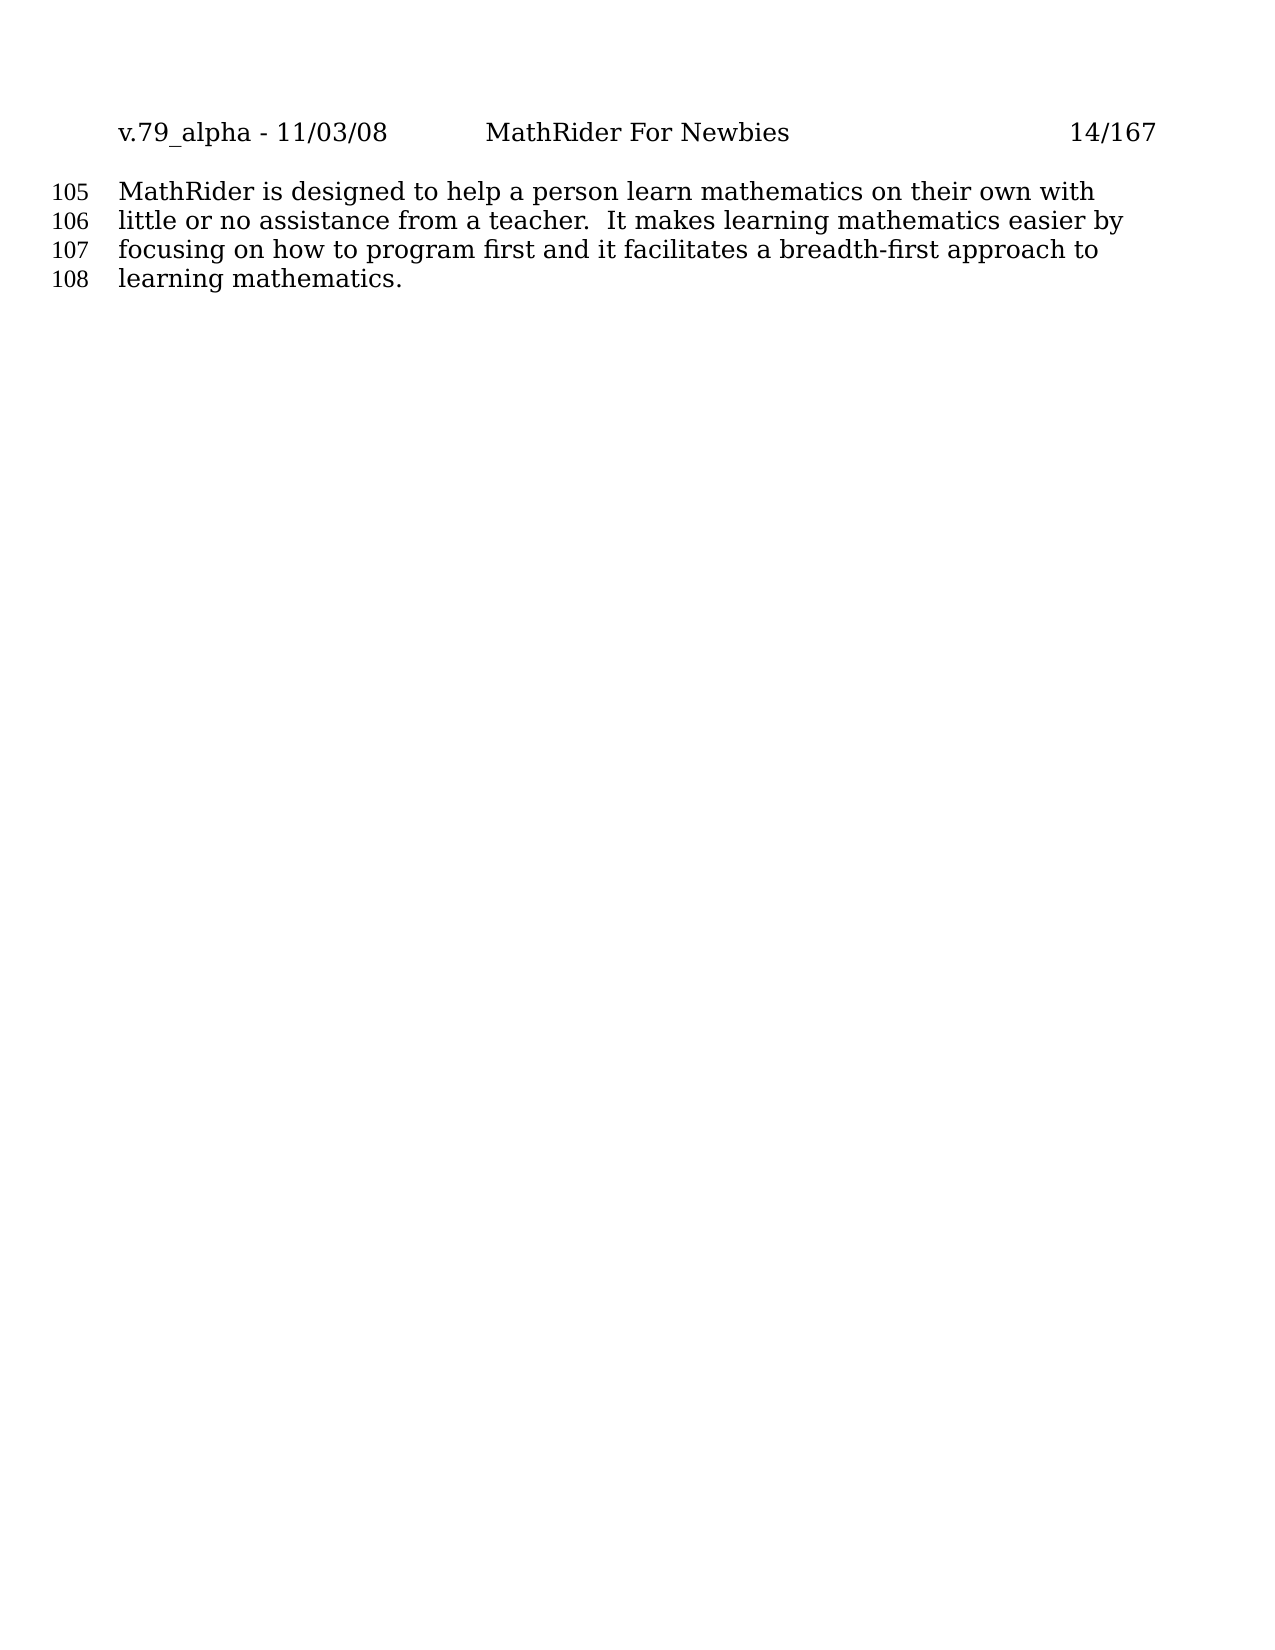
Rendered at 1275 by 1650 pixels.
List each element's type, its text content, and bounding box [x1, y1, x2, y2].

text MathRider is designed to help a person learn mathematics on their own with little or no assistance from a teacher. It makes learning mathematics easier by focusing on how to program first and it facilitates a breadth-first approach to learning mathematics. [118, 177, 1157, 293]
